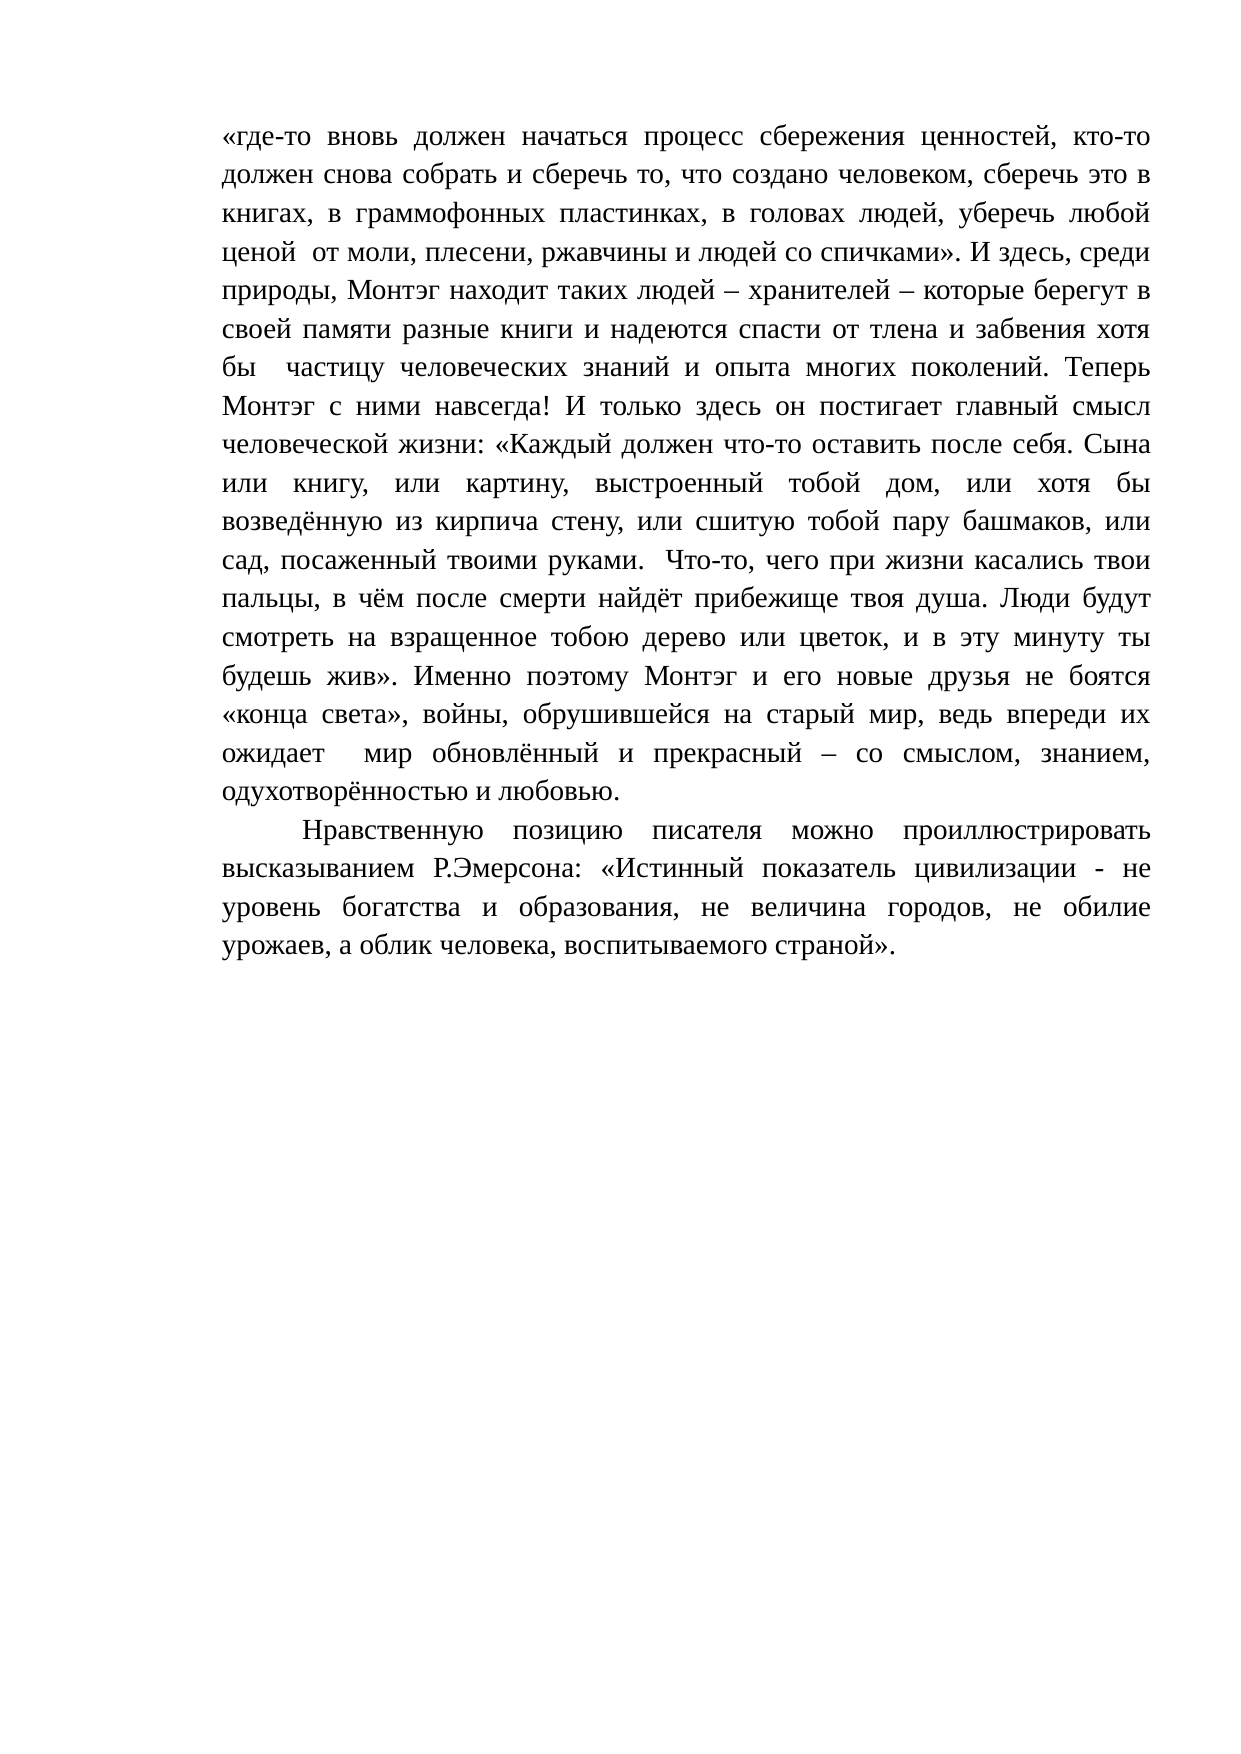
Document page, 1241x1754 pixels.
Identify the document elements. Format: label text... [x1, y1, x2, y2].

text «где-то вновь должен начаться процесс сбережения ценностей, кто-то должен снова собрать и сберечь то, что создано человеком, сберечь это в книгах, в граммофонных пластинках, в головах людей, уберечь любой ценой от моли, плесени, ржавчины и людей со спичками». И здесь, среди природы, Монтэг находит таких людей – хранителей – которые берегут в своей памяти разные книги и надеются спасти от тлена и забвения хотя бы частицу человеческих знаний и опыта многих поколений. Теперь Монтэг с ними навсегда! И только здесь он постигает главный смысл человеческой жизни: «Каждый должен что-то оставить после себя. Сына или книгу, или картину, выстроенный тобой дом, или хотя бы возведённую из кирпича стену, или сшитую тобой пару башмаков, или сад, посаженный твоими руками. Что-то, чего при жизни касались твои пальцы, в чём после смерти найдёт прибежище твоя душа. Люди будут смотреть на взращенное тобою дерево или цветок, и в эту минуту ты будешь жив». Именно поэтому Монтэг и его новые друзья не боятся «конца света», войны, обрушившейся на старый мир, ведь впереди их ожидает мир обновлённый и прекрасный – со смыслом, знанием, одухотворённостью и любовью. [222, 118, 1152, 807]
text Нравственную позицию писателя можно проиллюстрировать высказыванием Р.Эмерсона: «Истинный показатель цивилизации - не уровень богатства и образования, не величина городов, не обилие урожаев, а облик человека, воспитываемого страной». [222, 812, 1152, 961]
